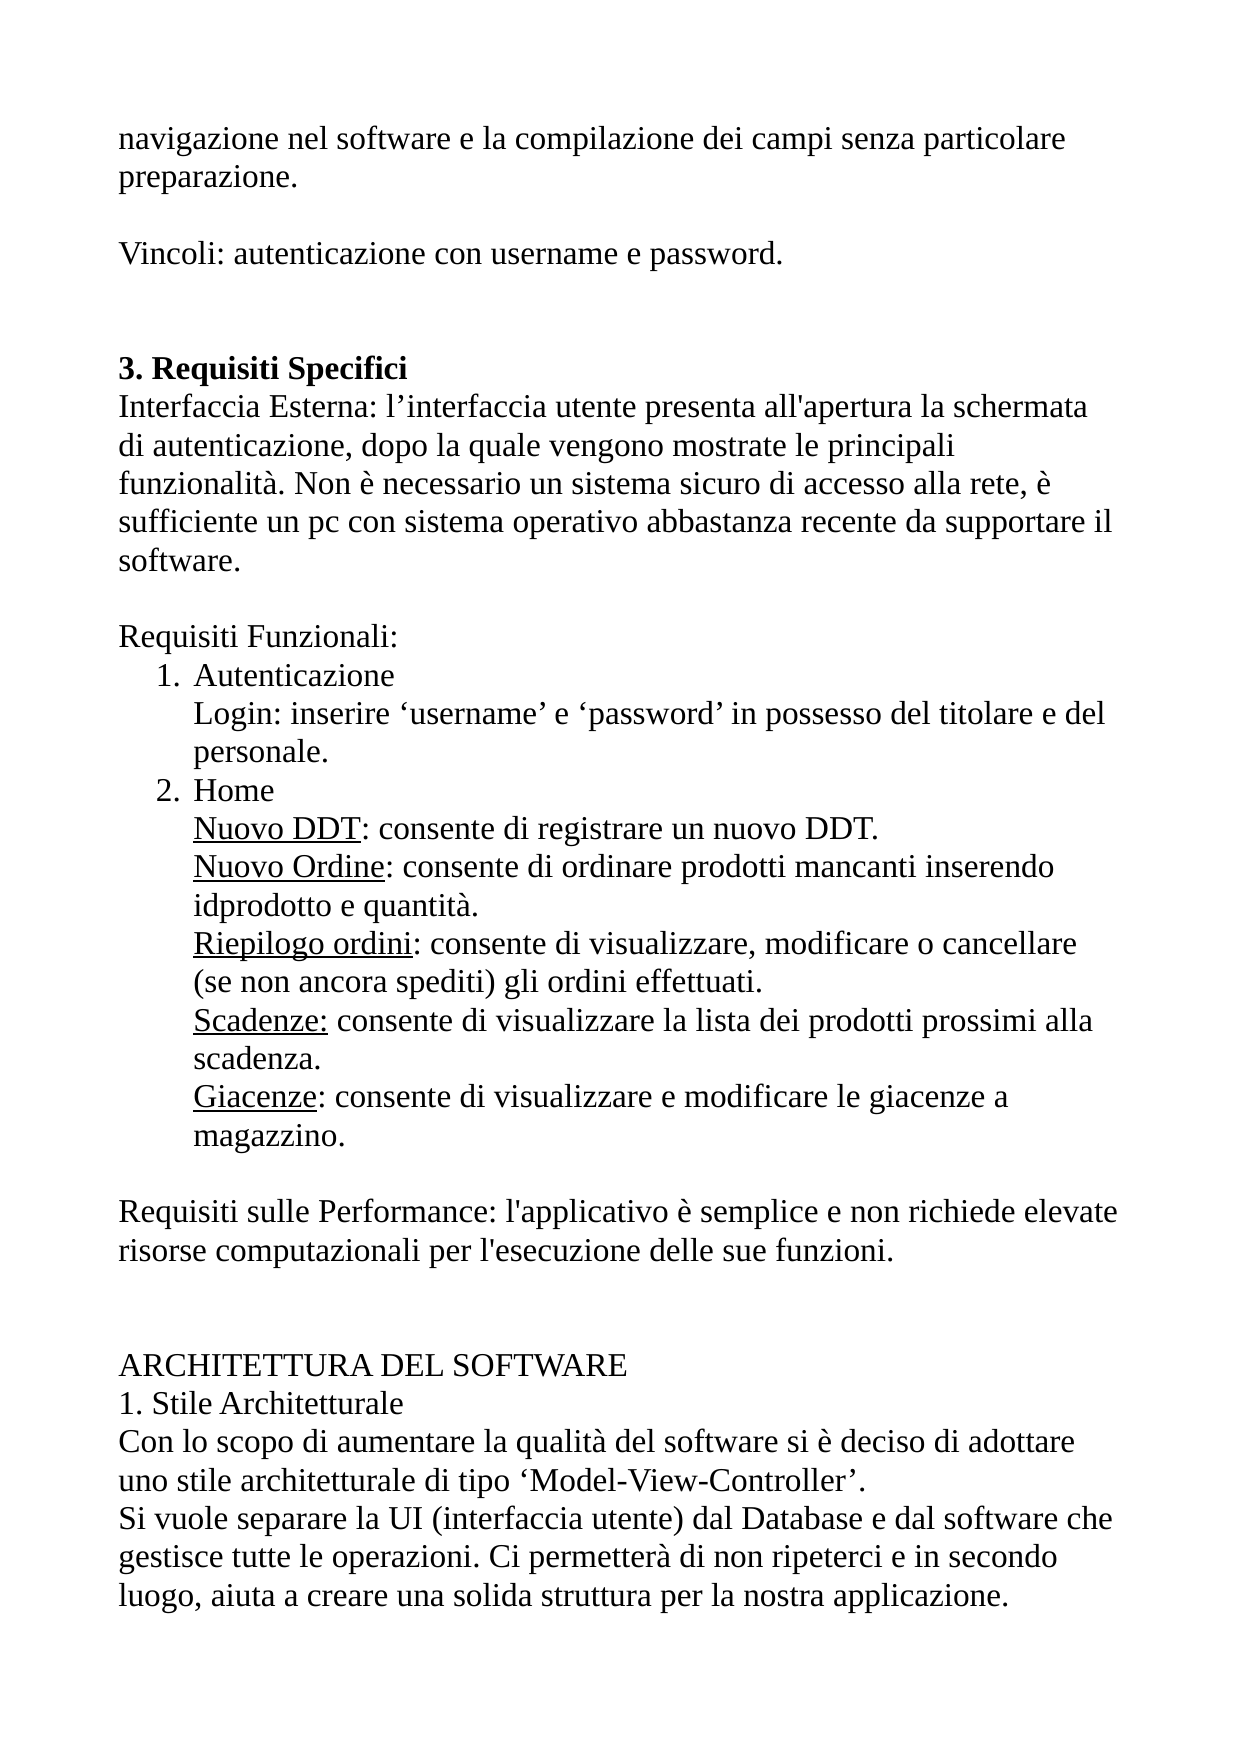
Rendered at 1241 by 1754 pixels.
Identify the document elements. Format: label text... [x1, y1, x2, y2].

text Requisiti sulle Performance: l'applicativo è semplice e non richiede elevate risorse computazionali per l'esecuzione delle sue funzioni. [118, 1191, 1122, 1268]
text 3. Requisiti Specifici [118, 348, 1122, 386]
text Requisiti Funzionali: [118, 616, 1122, 655]
text 1. Stile Architetturale [118, 1383, 1122, 1421]
list Scadenze: consente di visualizzare la lista dei prodotti prossimi alla scadenza. [156, 1000, 1122, 1076]
text ARCHITETTURA DEL SOFTWARE [118, 1345, 1122, 1383]
list Autenticazione [156, 655, 1122, 693]
list Giacenze: consente di visualizzare e modificare le giacenze a magazzino. [156, 1076, 1122, 1153]
text Con lo scopo di aumentare la qualità del software si è deciso di adottare uno stile architetturale di tipo ‘Model-View-Controller’. [118, 1421, 1122, 1498]
list Login: inserire ‘username’ e ‘password’ in possesso del titolare e del personale. [156, 693, 1122, 770]
text navigazione nel software e la compilazione dei campi senza particolare preparazione. [118, 118, 1122, 195]
list Nuovo Ordine: consente di ordinare prodotti mancanti inserendo idprodotto e quantità. [156, 846, 1122, 923]
text Interfaccia Esterna: l’interfaccia utente presenta all'apertura la schermata di autenticazione, dopo la quale vengono mostrate le principali funzionalità. Non è necessario un sistema sicuro di accesso alla rete, è sufficiente un pc con sistema operativo abbastanza recente da supportare il software. [118, 386, 1122, 578]
text Vincoli: autenticazione con username e password. [118, 233, 1122, 271]
list Nuovo DDT: consente di registrare un nuovo DDT. [156, 808, 1122, 846]
list Riepilogo ordini: consente di visualizzare, modificare o cancellare (se non ancora spediti) gli ordini effettuati. [156, 923, 1122, 1000]
text Si vuole separare la UI (interfaccia utente) dal Database e dal software che gestisce tutte le operazioni. Ci permetterà di non ripeterci e in secondo luogo, aiuta a creare una solida struttura per la nostra applicazione. [118, 1498, 1122, 1613]
list Home [156, 770, 1122, 808]
